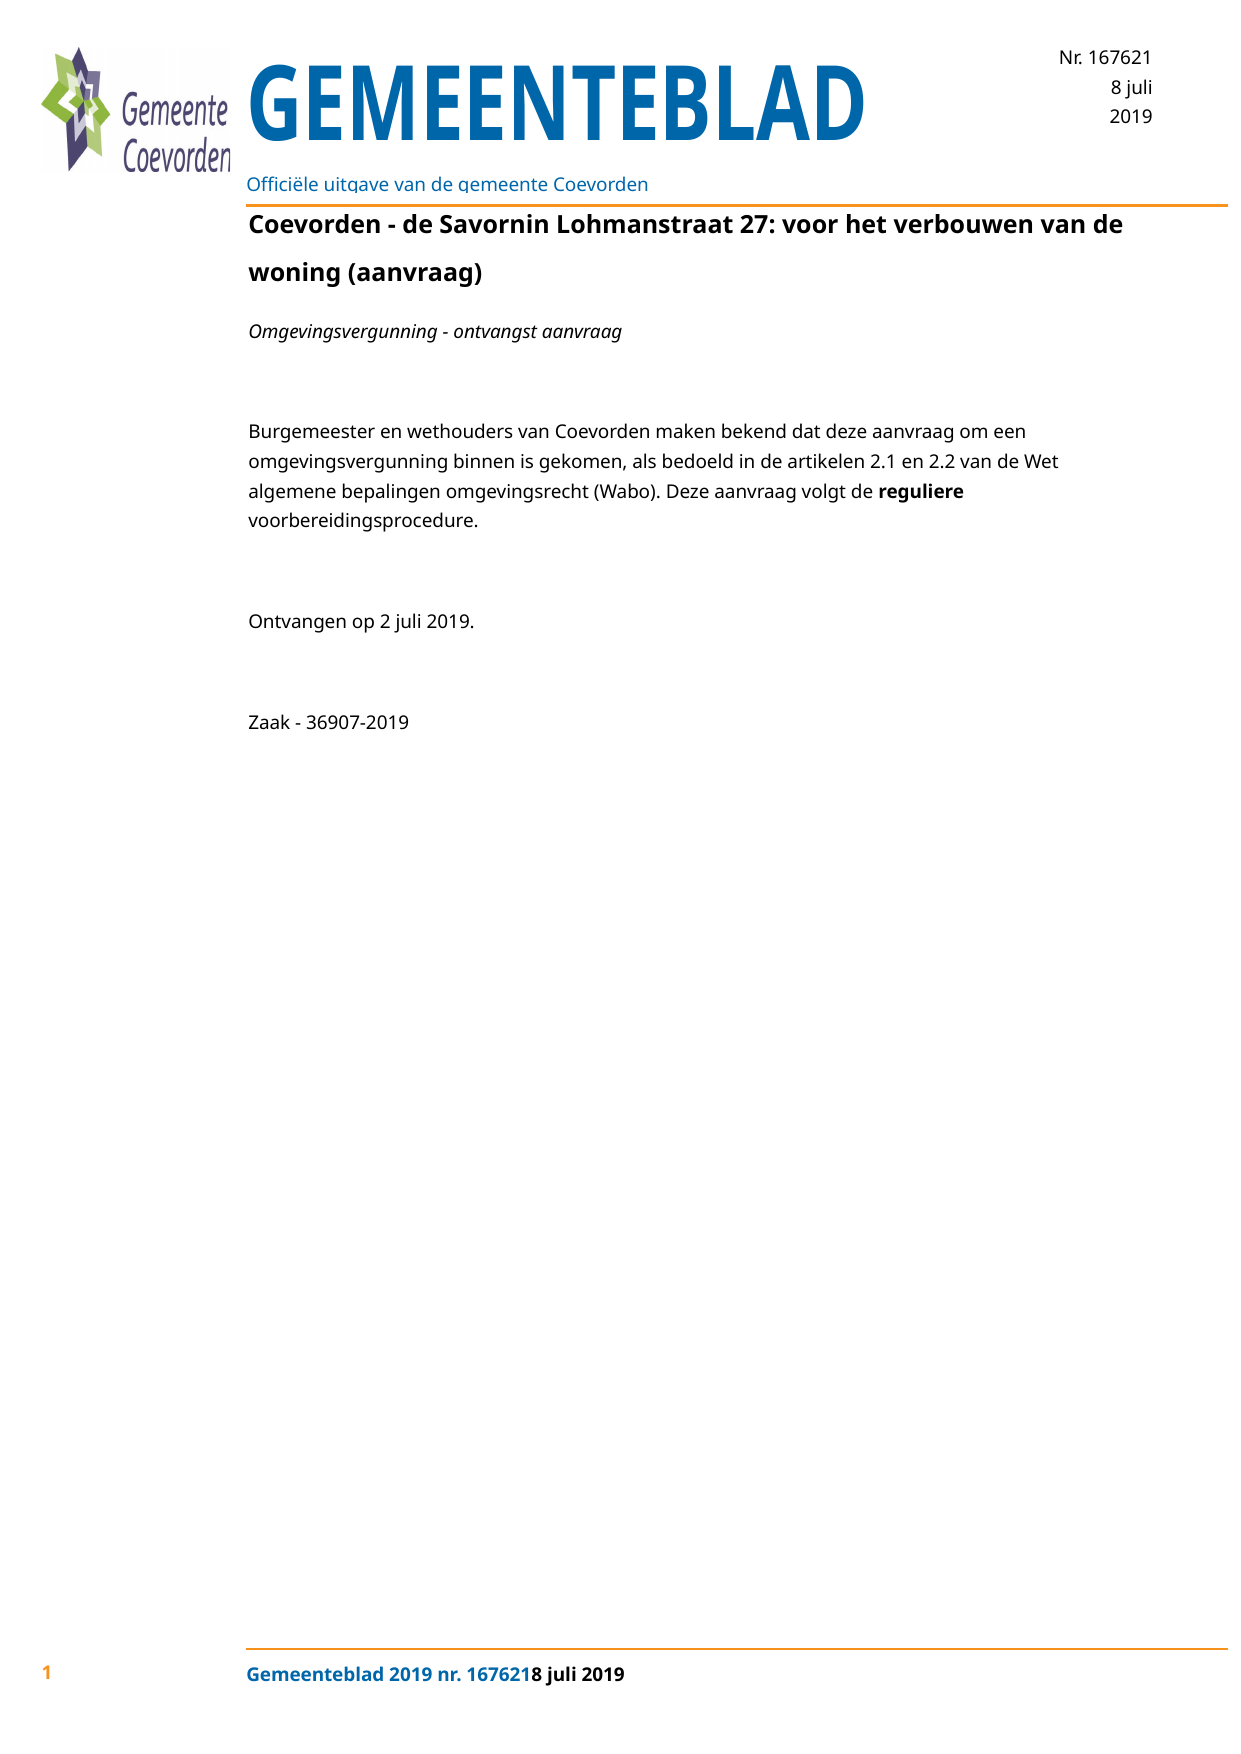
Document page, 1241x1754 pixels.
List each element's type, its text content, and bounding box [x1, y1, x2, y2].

picture [41, 47, 231, 172]
text Burgemeester en wethouders van Coevorden maken bekend dat deze aanvraag om een omgevingsvergunning binnen is gekomen, als bedoeld in de artikelen 2.1 en 2.2 van de Wet algemene bepalingen omgevingsrecht (Wabo). Deze aanvraag volgt de reguliere voorbereidingsprocedure. [248, 419, 1152, 533]
text Coevorden - de Savornin Lohmanstraat 27: voor het verbouwen van de woning (aanvraag) [248, 207, 1152, 288]
text Zaak - 36907-2019 [248, 709, 1152, 735]
text Omgevingsvergunning - ontvangst aanvraag [248, 318, 1152, 344]
text Ontvangen op 2 juli 2019. [248, 608, 1152, 634]
